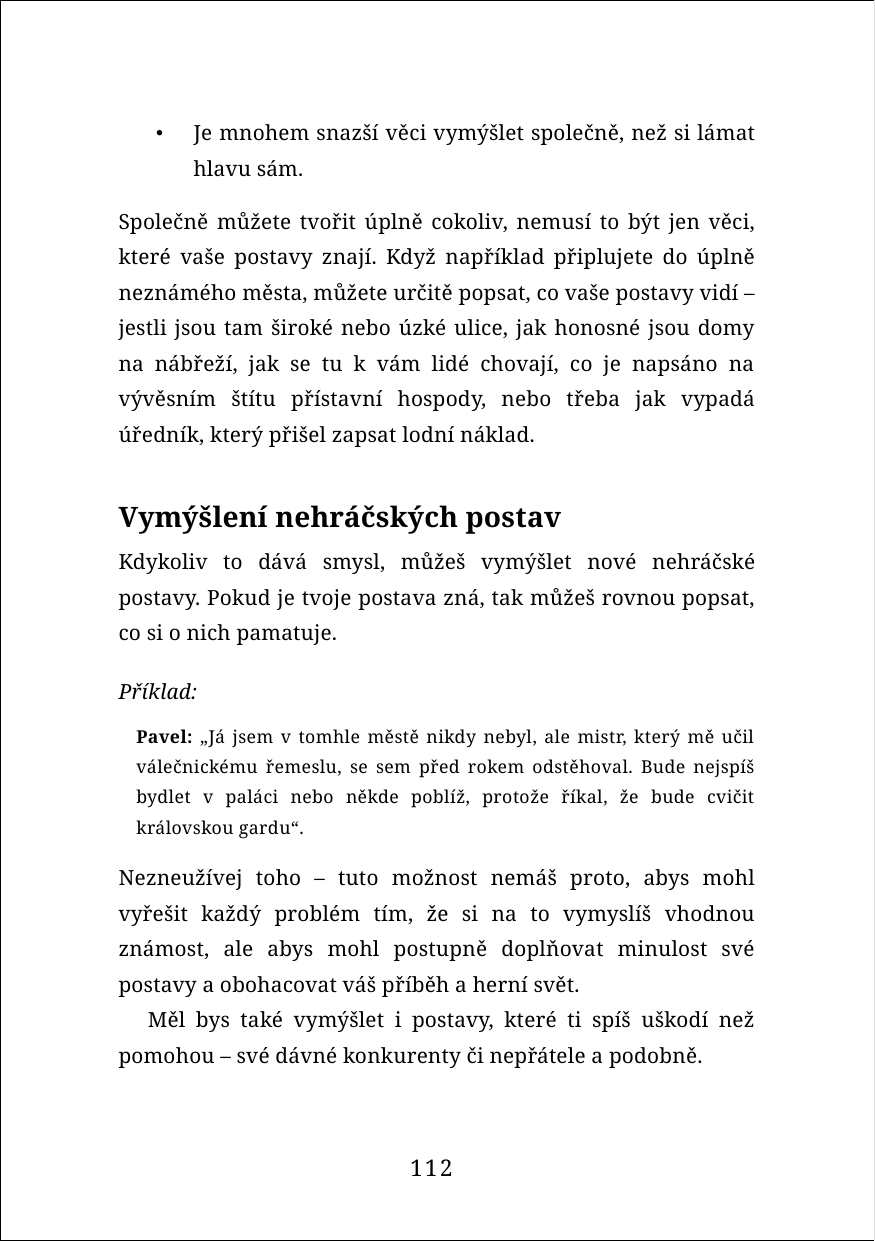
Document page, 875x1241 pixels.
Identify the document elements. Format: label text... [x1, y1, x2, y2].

subtitle Vymýšlení nehráčských postav [118, 497, 756, 535]
text Příklad: [118, 677, 756, 706]
text Společně můžete tvořit úplně cokoliv, nemusí to být jen věci, které vaše postavy znají. Když například připlujete do úplně neznámého města, můžete určitě popsat, co vaše postavy vidí – jestli jsou tam široké nebo úzké ulice, jak honosné jsou domy na nábřeží, jak se tu k vám lidé chovají, co je napsáno na vývěsním štítu přístavní hospody, nebo třeba jak vypadá úředník, který přišel zapsat lodní náklad. [118, 207, 756, 448]
text Nezneužívej toho – tuto možnost nemáš proto, abys mohl vyřešit každý problém tím, že si na to vymyslíš vhodnou známost, ale abys mohl postupně doplňovat minulost své postavy a obohacovat váš příběh a herní svět. Měl bys také vymýšlet i postavy, které ti spíš uškodí než pomohou – své dávné konkurenty či nepřátele a podobně. [118, 863, 756, 1069]
text Pavel: „Já jsem v tomhle městě nikdy nebyl, ale mistr, který mě učil válečnickému řemeslu, se sem před rokem odstěhoval. Bude nejspíš bydlet v paláci nebo někde poblíž, protože říkal, že bude cvičit královskou gardu“. [136, 724, 756, 839]
text Kdykoliv to dává smysl, můžeš vymýšlet nové nehráčské postavy. Pokud je tvoje postava zná, tak můžeš rovnou popsat, co si o nich pamatuje. [118, 547, 756, 647]
list Je mnohem snazší věci vymýšlet společně, než si lámat hlavu sám. [156, 118, 756, 182]
